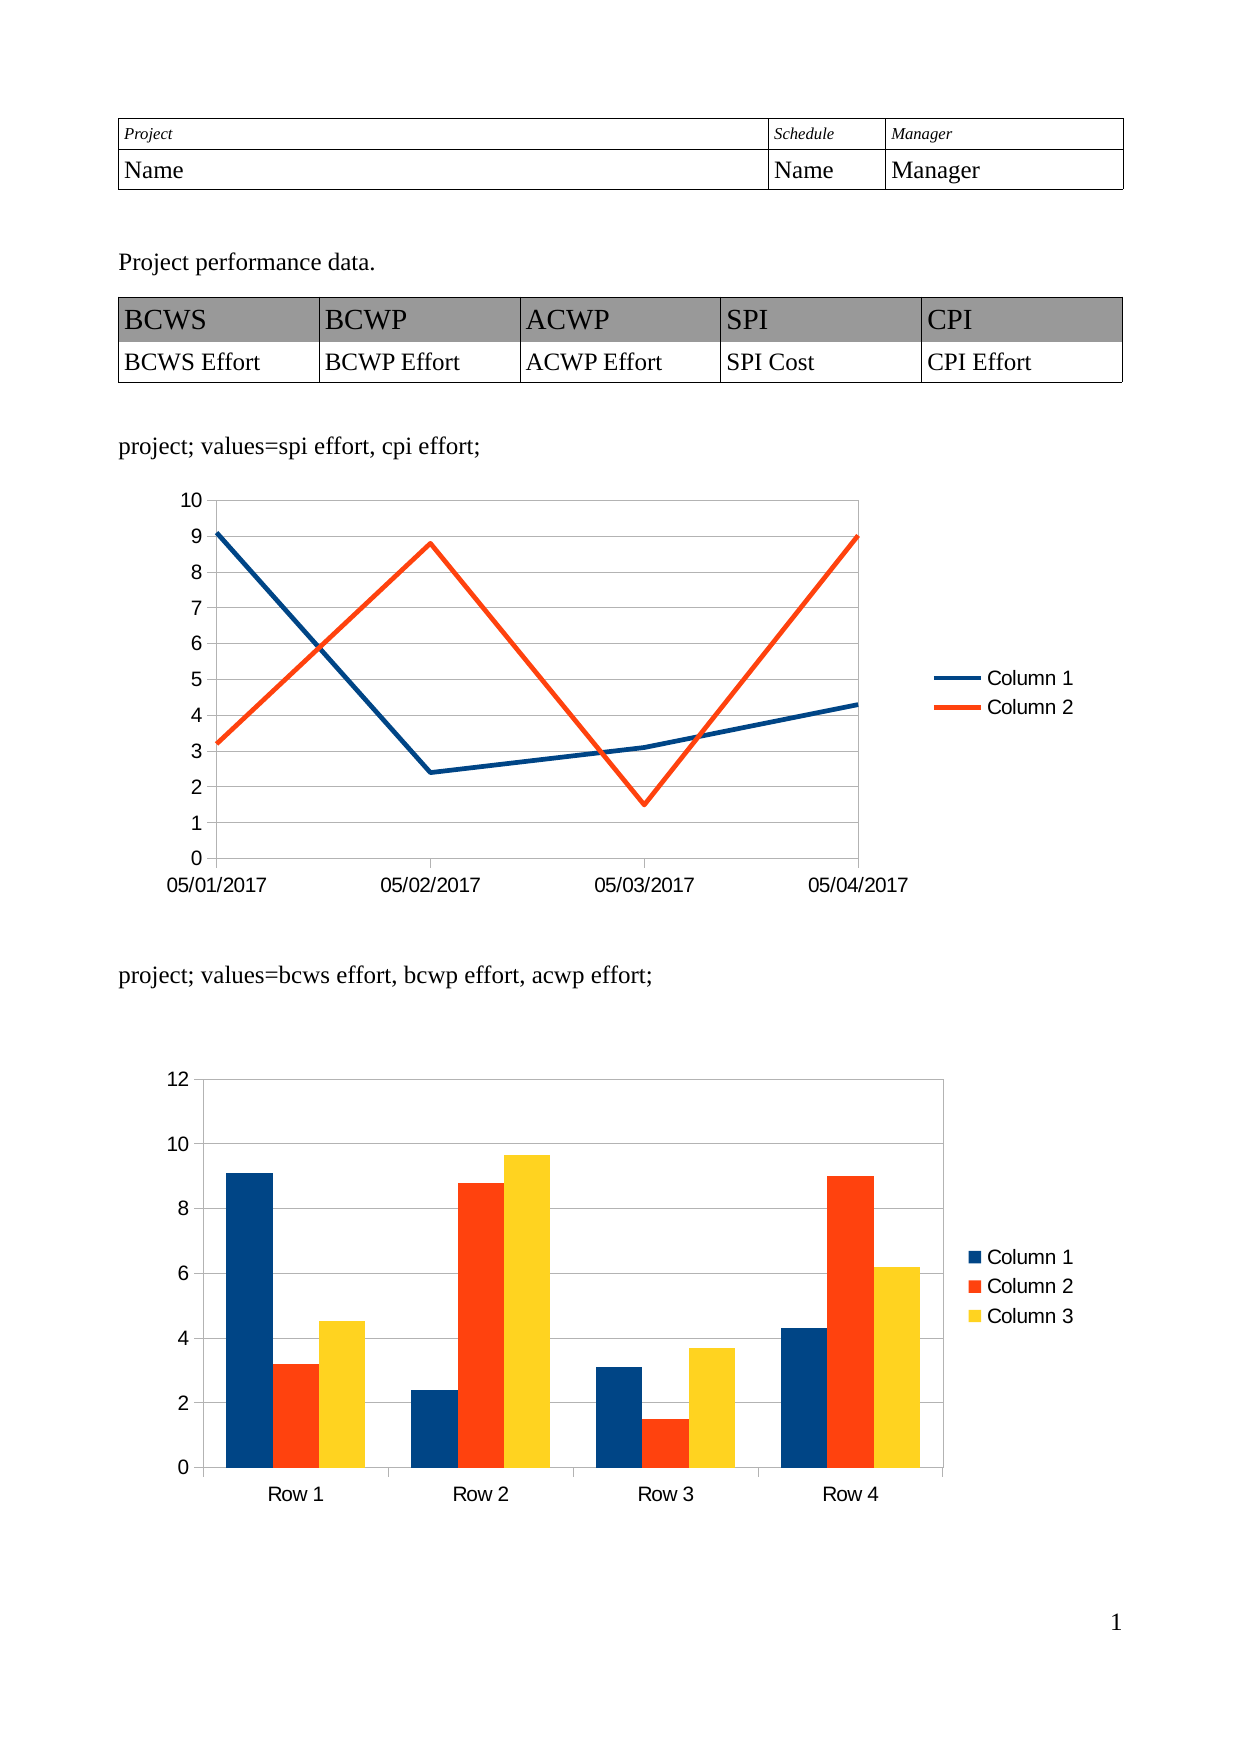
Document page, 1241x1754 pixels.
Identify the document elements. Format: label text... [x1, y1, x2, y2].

table_header BCWS [119, 298, 319, 342]
table_header BCWP [320, 298, 520, 342]
table_cell ACWP Effort [521, 342, 720, 382]
text Project performance data. [118, 247, 1122, 276]
table_cell SPI Cost [721, 342, 921, 382]
text project; values=bcws effort, bcwp effort, acwp effort; [118, 960, 1122, 989]
table_header CPI [922, 298, 1122, 342]
table_header ACWP [521, 298, 720, 342]
text project; values=spi effort, cpi effort; [118, 431, 1122, 460]
table_cell BCWS Effort [119, 342, 319, 382]
table_cell CPI Effort [922, 342, 1122, 382]
table_header SPI [721, 298, 921, 342]
table_cell BCWP Effort [320, 342, 520, 382]
